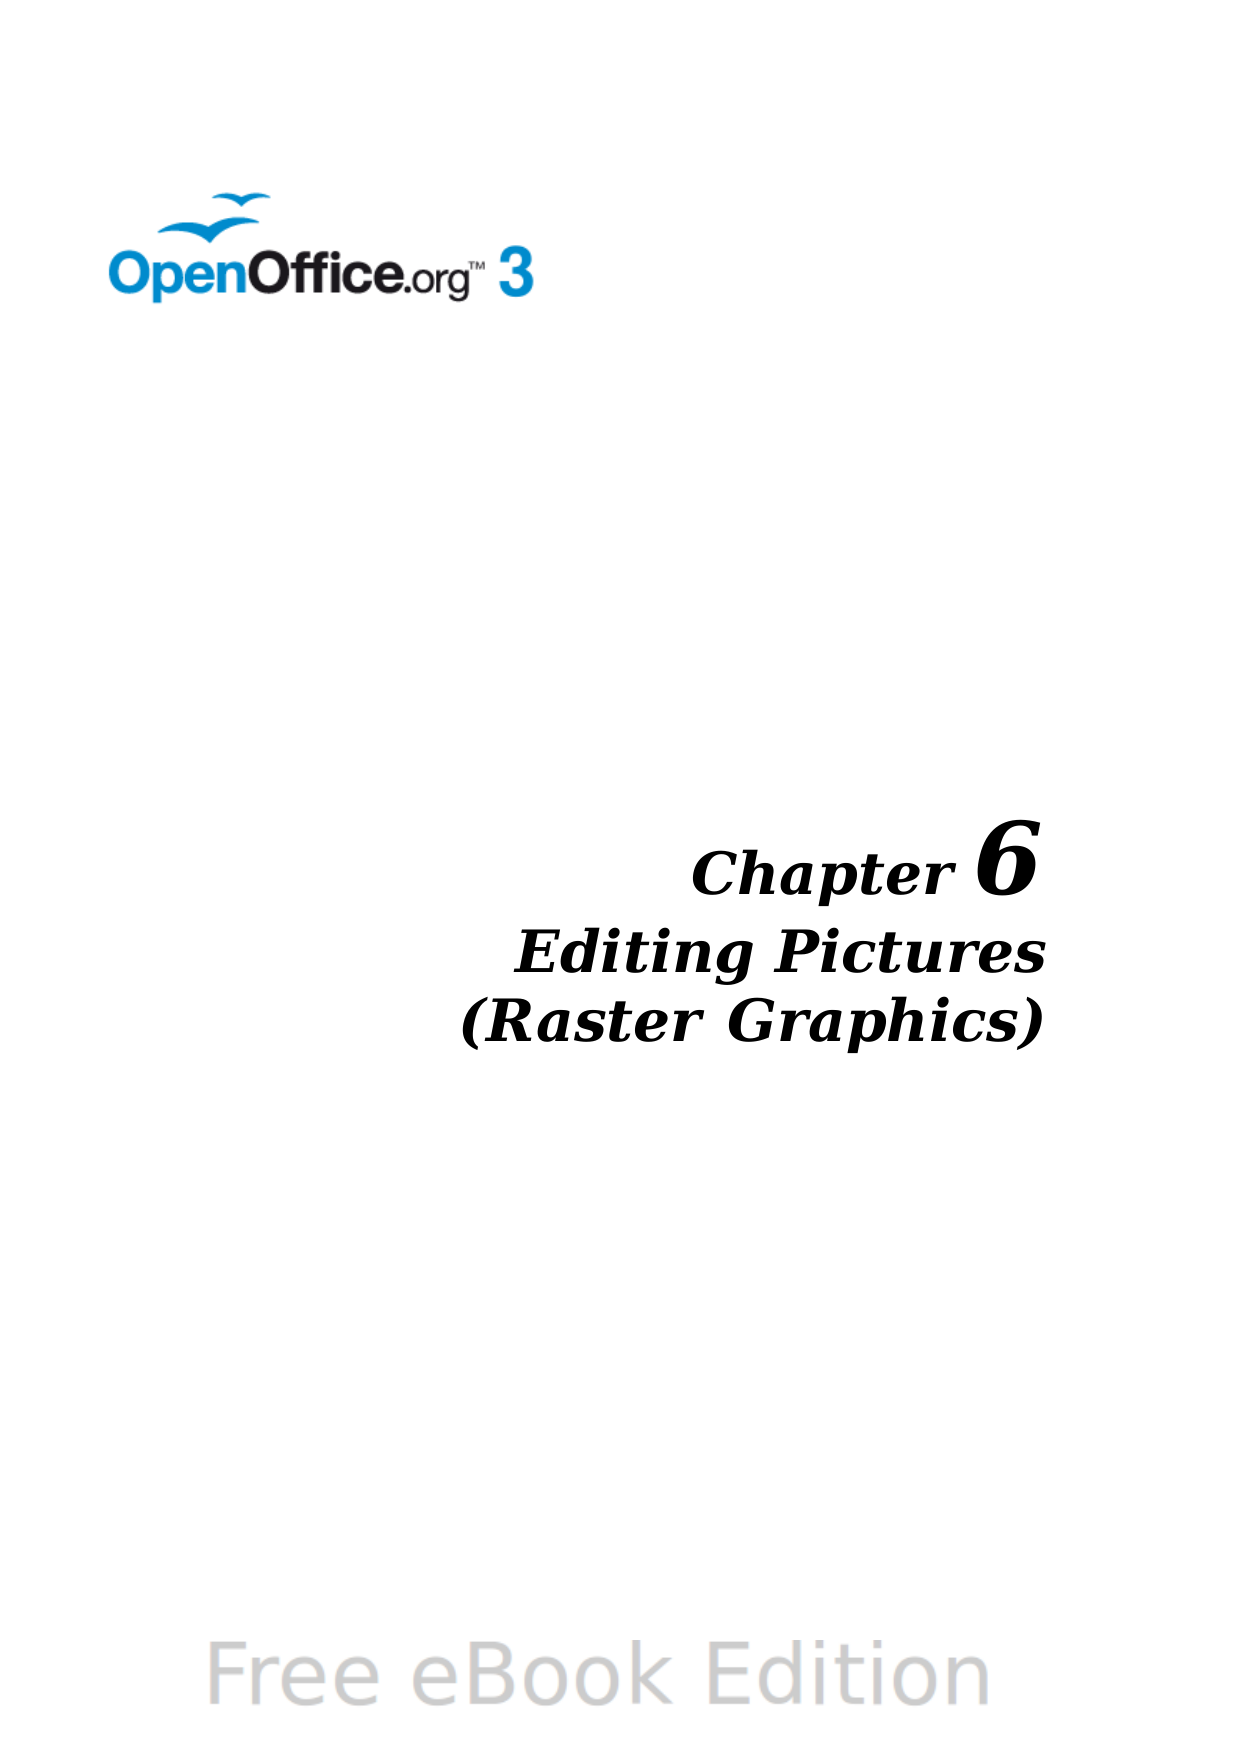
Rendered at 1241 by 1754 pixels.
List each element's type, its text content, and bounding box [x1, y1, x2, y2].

subtitle Chapter 6 Editing Pictures (Raster Graphics) [142, 801, 1053, 1055]
picture [204, 1640, 991, 1709]
picture [85, 167, 555, 327]
